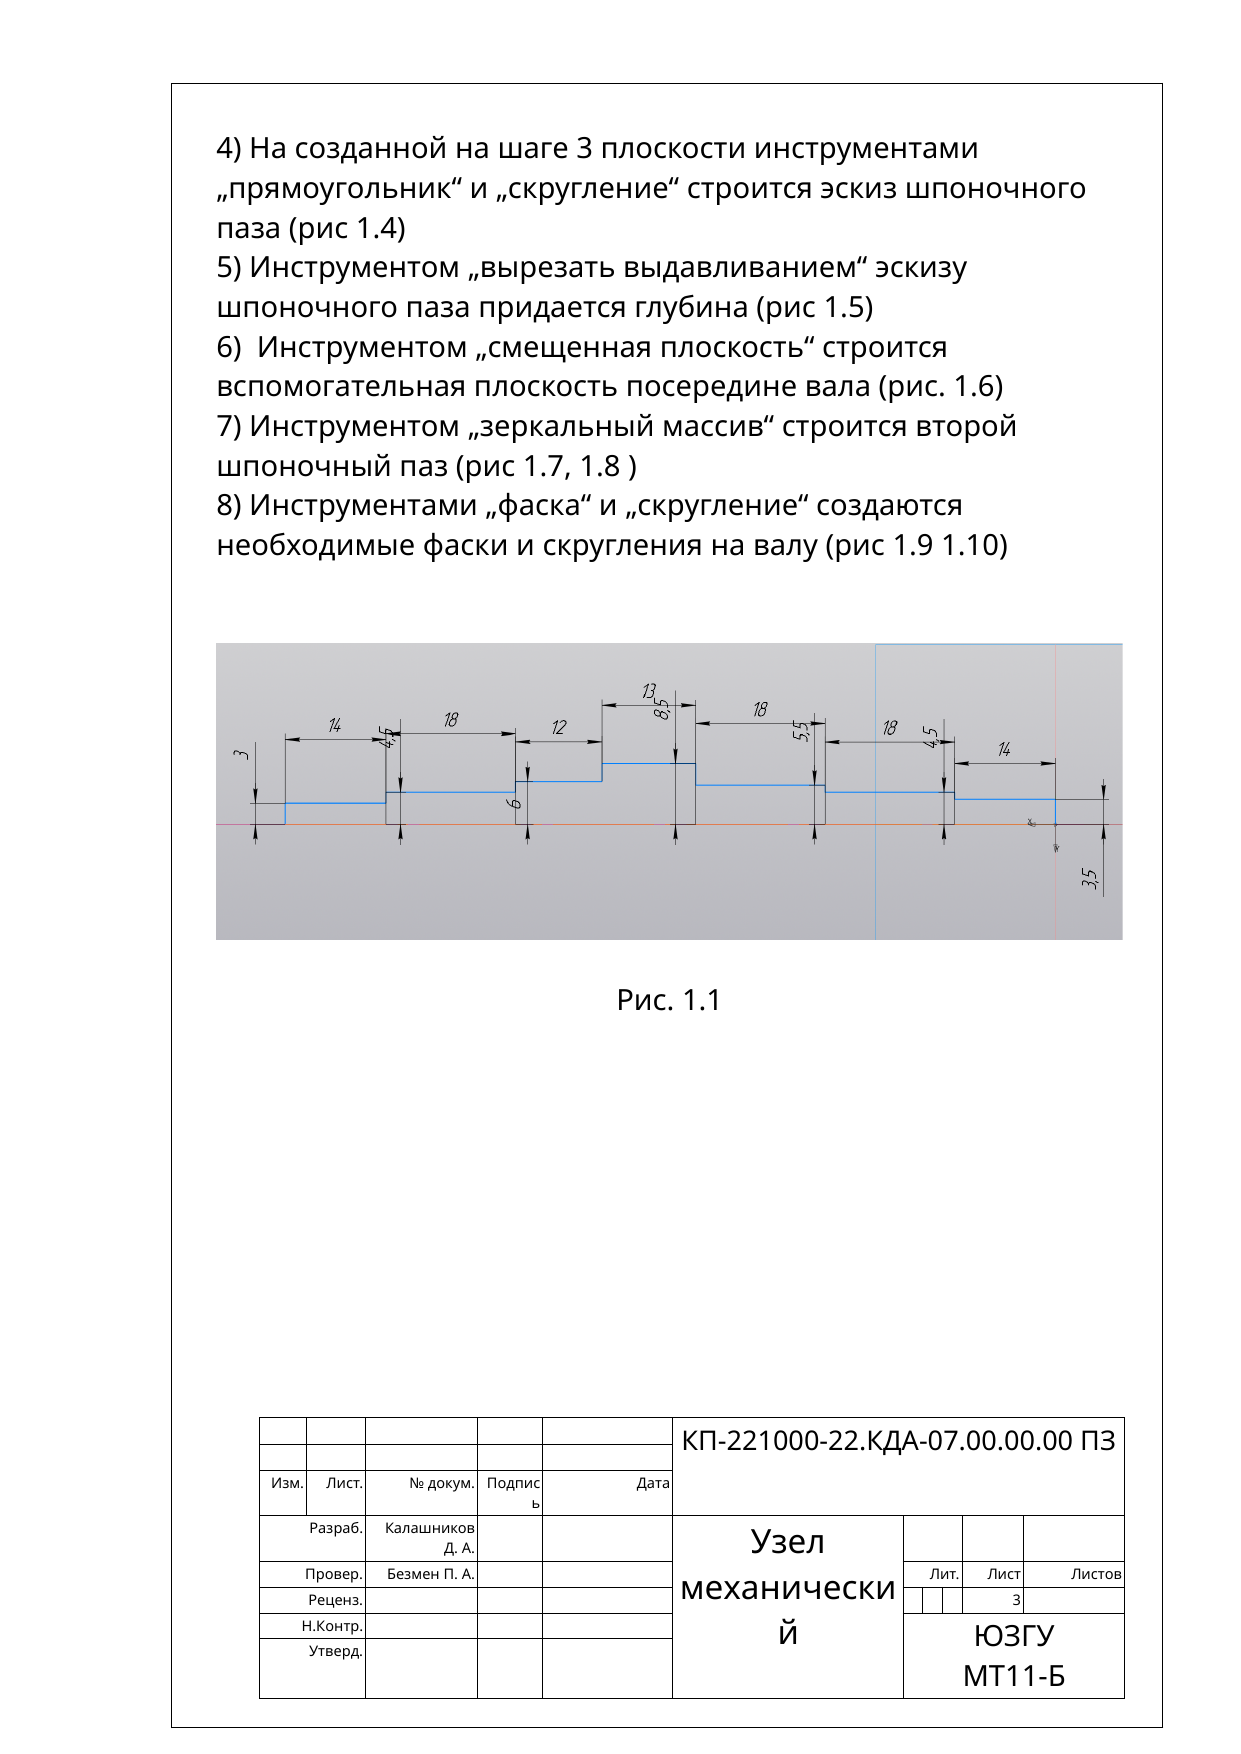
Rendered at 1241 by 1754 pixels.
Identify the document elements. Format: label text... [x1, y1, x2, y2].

text 5) Инструментом „вырезать выдавливанием“ эскизу шпоночного паза придается глубина (рис 1.5) [216, 247, 1123, 326]
text Рис. 1.1 [216, 979, 1123, 1019]
text 4) На созданной на шаге 3 плоскости инструментами „прямоугольник“ и „скругление“ строится эскиз шпоночного паза (рис 1.4) [216, 127, 1123, 247]
text 7) Инструментом „зеркальный массив“ строится второй шпоночный паз (рис 1.7, 1.8 ) [216, 405, 1123, 485]
text 6) Инструментом „смещенная плоскость“ строится вспомогательная плоскость посередине вала (рис. 1.6) [216, 326, 1123, 405]
text 8) Инструментами „фаска“ и „скругление“ создаются необходимые фаски и скругления на валу (рис 1.9 1.10) [216, 485, 1123, 564]
picture [216, 643, 1123, 940]
